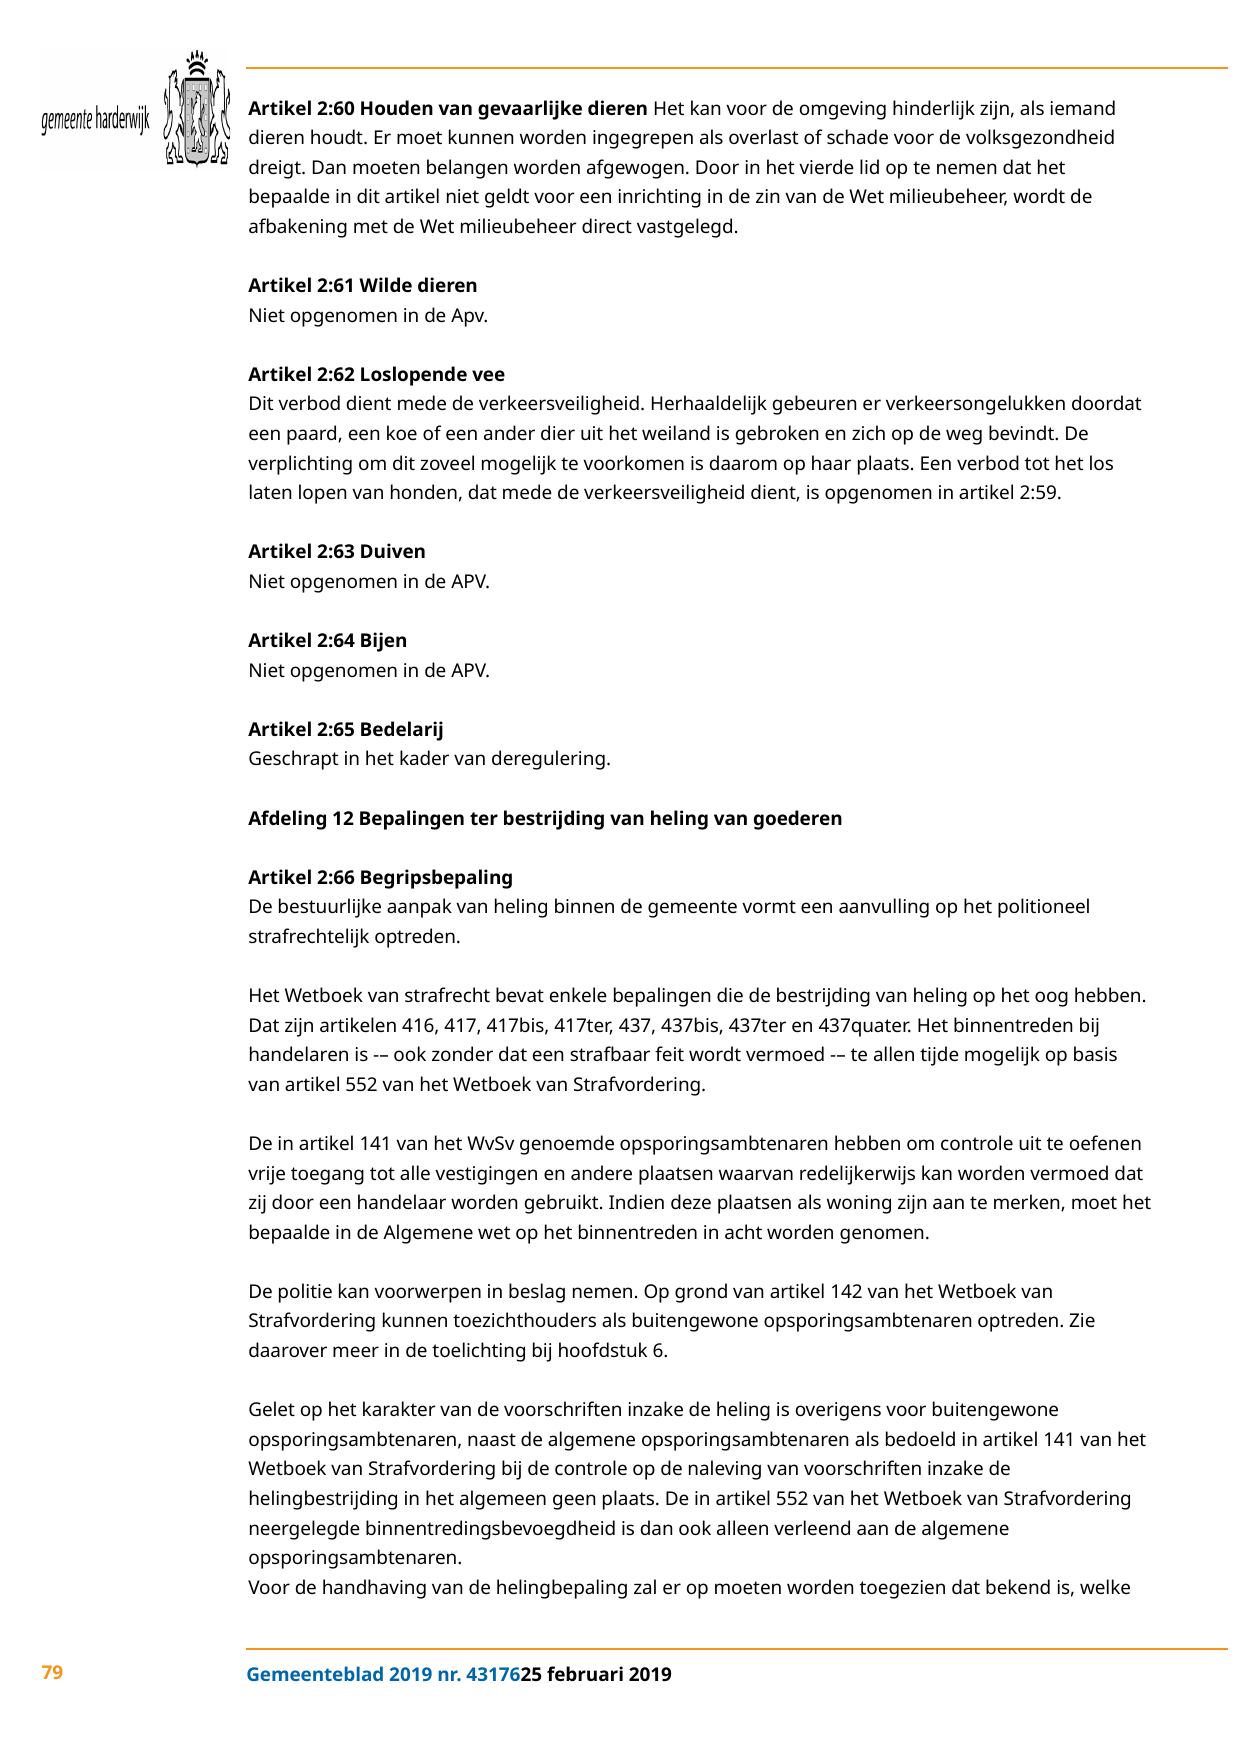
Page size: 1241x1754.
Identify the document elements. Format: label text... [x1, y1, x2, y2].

text Voor de handhaving van de helingbepaling zal er op moeten worden toegezien dat bekend is, welke [248, 1574, 1152, 1600]
text Dit verbod dient mede de verkeersveiligheid. Herhaaldelijk gebeuren er verkeersongelukken doordat een paard, een koe of een ander dier uit het weiland is gebroken en zich op de weg bevindt. De verplichting om dit zoveel mogelijk te voorkomen is daarom op haar plaats. Een verbod tot het los laten lopen van honden, dat mede de verkeersveiligheid dient, is opgenomen in artikel 2:59. [248, 391, 1152, 505]
text De in artikel 141 van het WvSv genoemde opsporingsambtenaren hebben om controle uit te oefenen vrije toegang tot alle vestigingen en andere plaatsen waarvan redelijkerwijs kan worden vermoed dat zij door een handelaar worden gebruikt. Indien deze plaatsen als woning zijn aan te merken, moet het bepaalde in de Algemene wet op het binnentreden in acht worden genomen. [248, 1130, 1152, 1245]
text Artikel 2:63 Duiven [248, 538, 1152, 564]
text Artikel 2:60 Houden van gevaarlijke dieren Het kan voor de omgeving hinderlijk zijn, als iemand dieren houdt. Er moet kunnen worden ingegrepen als overlast of schade voor de volksgezondheid dreigt. Dan moeten belangen worden afgewogen. Door in het vierde lid op te nemen dat het bepaalde in dit artikel niet geldt voor een inrichting in de zin van de Wet milieubeheer, wordt de afbakening met de Wet milieubeheer direct vastgelegd. [248, 95, 1152, 239]
text De politie kan voorwerpen in beslag nemen. Op grond van artikel 142 van het Wetboek van Strafvordering kunnen toezichthouders als buitengewone opsporingsambtenaren optreden. Zie daarover meer in de toelichting bij hoofdstuk 6. [248, 1278, 1152, 1363]
text Geschrapt in het kader van deregulering. [248, 746, 1152, 771]
text Artikel 2:61 Wilde dieren [248, 272, 1152, 298]
text Niet opgenomen in de APV. [248, 657, 1152, 683]
text Artikel 2:66 Begripsbepaling [248, 864, 1152, 890]
text Artikel 2:62 Loslopende vee [248, 361, 1152, 387]
text De bestuurlijke aanpak van heling binnen de gemeente vormt een aanvulling op het politioneel strafrechtelijk optreden. [248, 893, 1152, 949]
text Niet opgenomen in de Apv. [248, 302, 1152, 328]
text Het Wetboek van strafrecht bevat enkele bepalingen die de bestrijding van heling op het oog hebben. Dat zijn artikelen 416, 417, 417bis, 417ter, 437, 437bis, 437ter en 437quater. Het binnentreden bij handelaren is -– ook zonder dat een strafbaar feit wordt vermoed -– te allen tijde mogelijk op basis van artikel 552 van het Wetboek van Strafvordering. [248, 982, 1152, 1097]
text Niet opgenomen in de APV. [248, 568, 1152, 594]
text Gelet op het karakter van de voorschriften inzake de heling is overigens voor buitengewone opsporingsambtenaren, naast de algemene opsporingsambtenaren als bedoeld in artikel 141 van het Wetboek van Strafvordering bij de controle op de naleving van voorschriften inzake de helingbestrijding in het algemeen geen plaats. De in artikel 552 van het Wetboek van Strafvordering neergelegde binnentredingsbevoegdheid is dan ook alleen verleend aan de algemene opsporingsambtenaren. [248, 1396, 1152, 1570]
text Artikel 2:65 Bedelarij [248, 716, 1152, 742]
picture [41, 47, 231, 172]
text Artikel 2:64 Bijen [248, 627, 1152, 653]
text Afdeling 12 Bepalingen ter bestrijding van heling van goederen [248, 805, 1152, 831]
